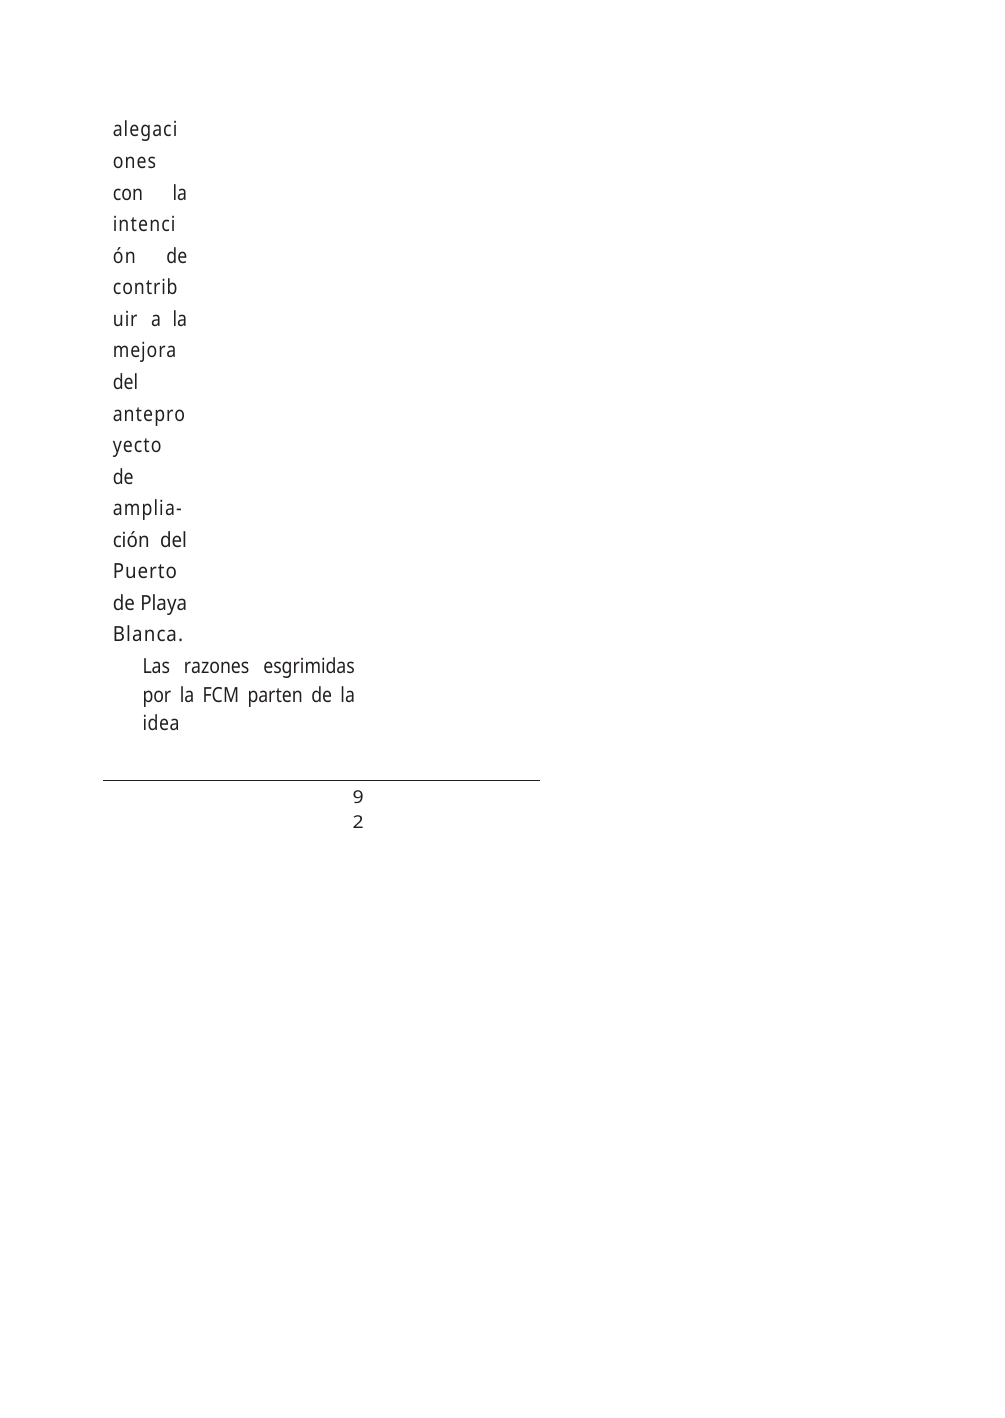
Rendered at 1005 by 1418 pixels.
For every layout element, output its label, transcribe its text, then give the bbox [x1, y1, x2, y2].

text 92 [352, 785, 357, 833]
text alegaciones con la intención de contribuir a la mejora del anteproyecto de amplia-ción del Puerto de Playa Blanca. [113, 114, 187, 648]
text Las razones esgrimidas por la FCM parten de la idea [142, 651, 354, 737]
